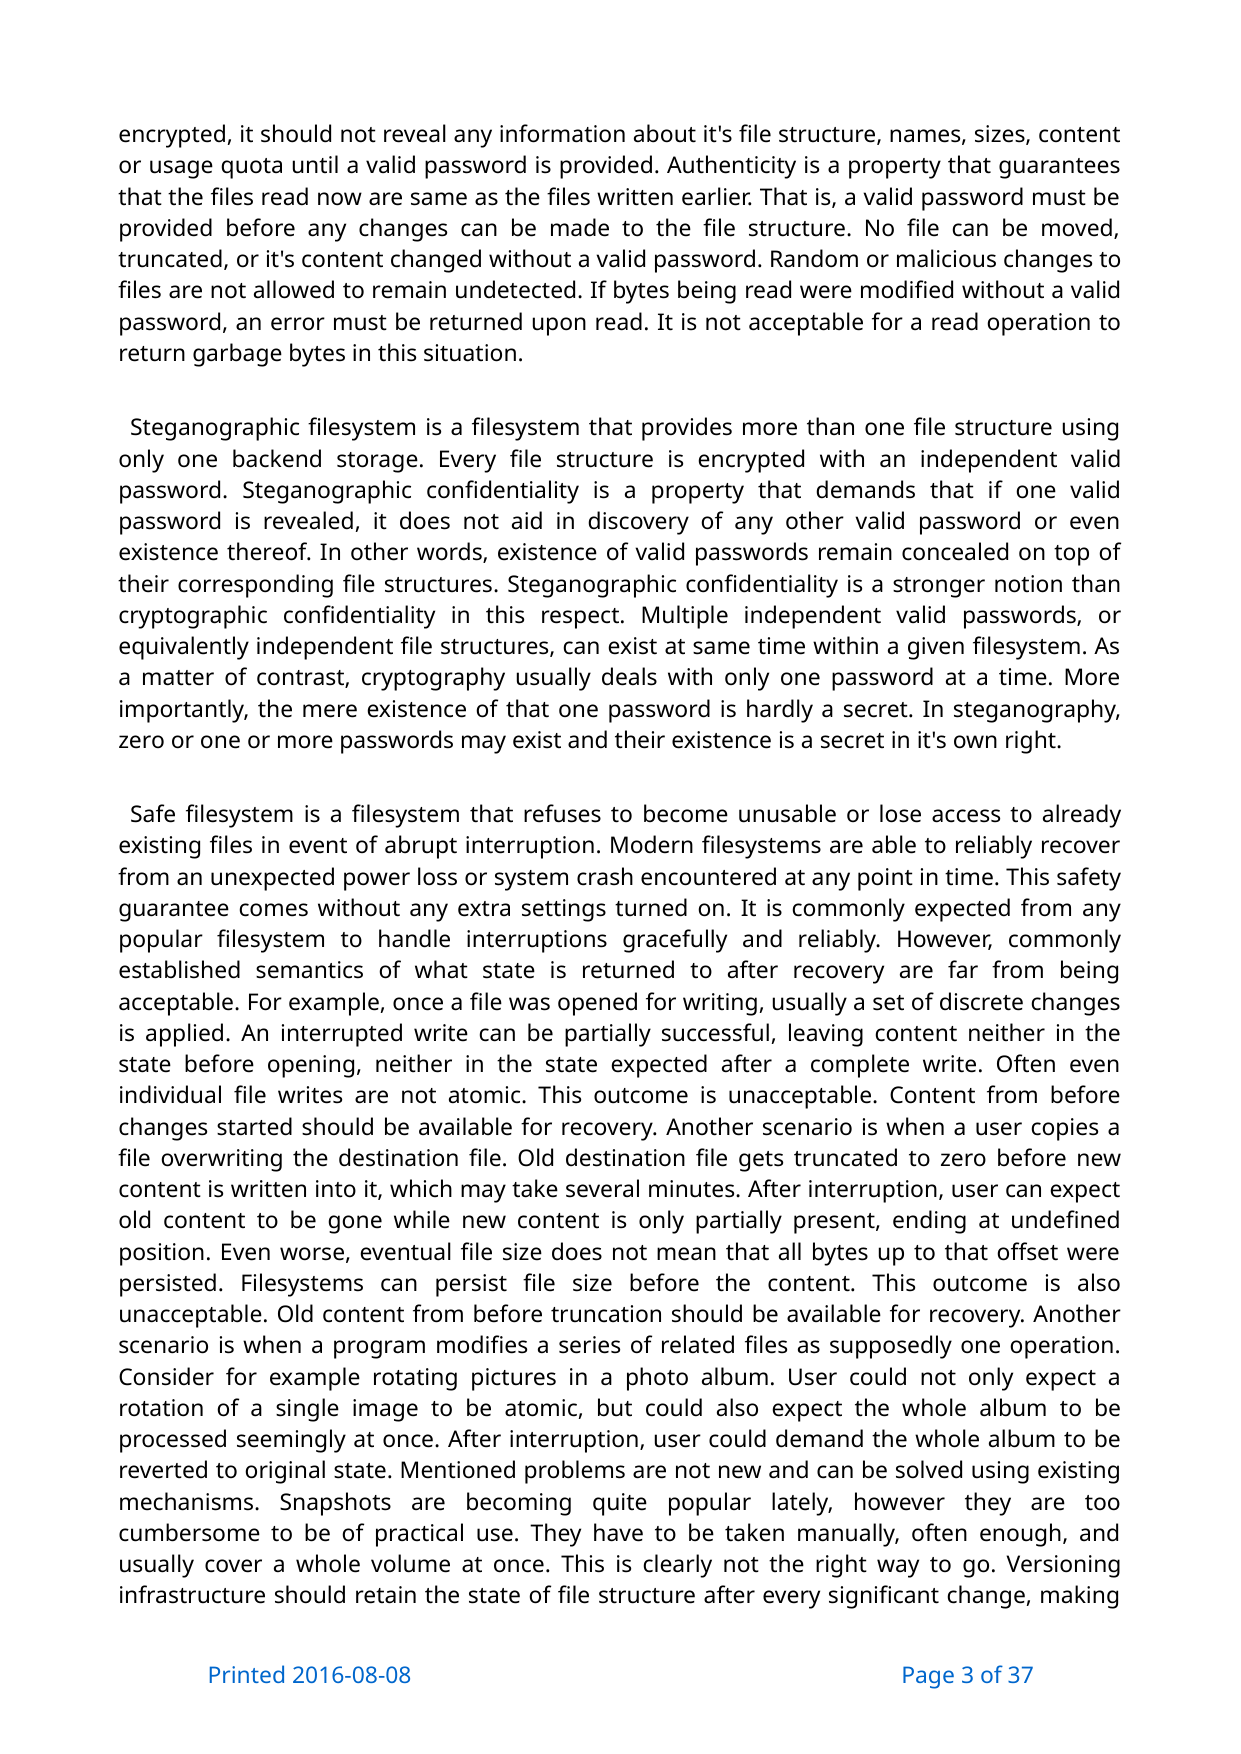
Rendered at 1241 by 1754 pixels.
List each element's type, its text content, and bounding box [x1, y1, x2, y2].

text Safe filesystem is a filesystem that refuses to become unusable or lose access to already existing files in event of abrupt interruption. Modern filesystems are able to reliably recover from an unexpected power loss or system crash encountered at any point in time. This safety guarantee comes without any extra settings turned on. It is commonly expected from any popular filesystem to handle interruptions gracefully and reliably. However, commonly established semantics of what state is returned to after recovery are far from being acceptable. For example, once a file was opened for writing, usually a set of discrete changes is applied. An interrupted write can be partially successful, leaving content neither in the state before opening, neither in the state expected after a complete write. Often even individual file writes are not atomic. This outcome is unacceptable. Content from before changes started should be available for recovery. Another scenario is when a user copies a file overwriting the destination file. Old destination file gets truncated to zero before new content is written into it, which may take several minutes. After interruption, user can expect old content to be gone while new content is only partially present, ending at undefined position. Even worse, eventual file size does not mean that all bytes up to that offset were persisted. Filesystems can persist file size before the content. This outcome is also unacceptable. Old content from before truncation should be available for recovery. Another scenario is when a program modifies a series of related files as supposedly one operation. Consider for example rotating pictures in a photo album. User could not only expect a rotation of a single image to be atomic, but could also expect the whole album to be processed seemingly at once. After interruption, user could demand the whole album to be reverted to original state. Mentioned problems are not new and can be solved using existing mechanisms. Snapshots are becoming quite popular lately, however they are too cumbersome to be of practical use. They have to be taken manually, often enough, and usually cover a whole volume at once. This is clearly not the right way to go. Versioning infrastructure should retain the state of file structure after every significant change, making [118, 798, 1122, 1611]
text encrypted, it should not reveal any information about it's file structure, names, sizes, content or usage quota until a valid password is provided. Authenticity is a property that guarantees that the files read now are same as the files written earlier. That is, a valid password must be provided before any changes can be made to the file structure. No file can be moved, truncated, or it's content changed without a valid password. Random or malicious changes to files are not allowed to remain undetected. If bytes being read were modified without a valid password, an error must be returned upon read. It is not acceptable for a read operation to return garbage bytes in this situation. [118, 118, 1122, 368]
text Steganographic filesystem is a filesystem that provides more than one file structure using only one backend storage. Every file structure is encrypted with an independent valid password. Steganographic confidentiality is a property that demands that if one valid password is revealed, it does not aid in discovery of any other valid password or even existence thereof. In other words, existence of valid passwords remain concealed on top of their corresponding file structures. Steganographic confidentiality is a stronger notion than cryptographic confidentiality in this respect. Multiple independent valid passwords, or equivalently independent file structures, can exist at same time within a given filesystem. As a matter of contrast, cryptography usually deals with only one password at a time. More importantly, the mere existence of that one password is hardly a secret. In steganography, zero or one or more passwords may exist and their existence is a secret in it's own right. [118, 411, 1122, 755]
